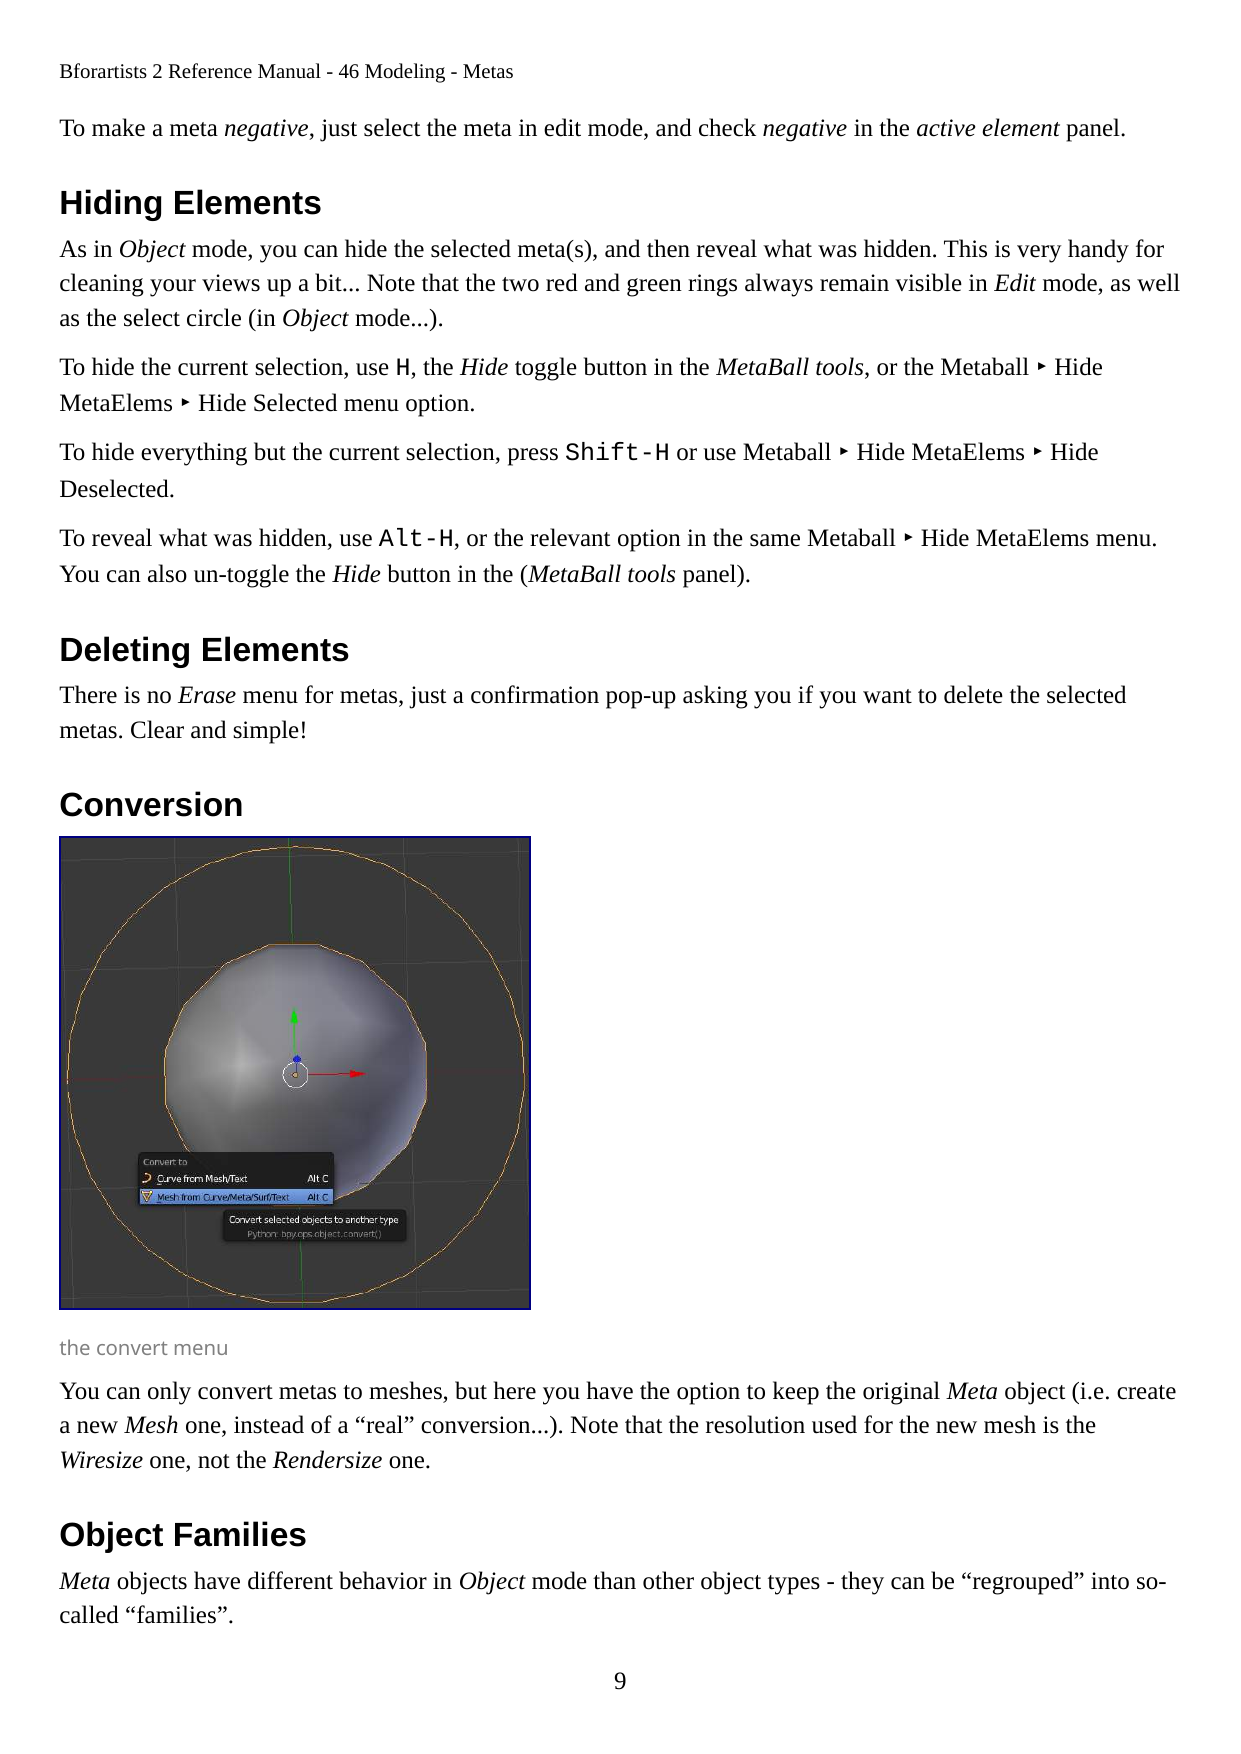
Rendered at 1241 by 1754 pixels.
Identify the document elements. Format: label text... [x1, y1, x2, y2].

text To hide the current selection, use H, the Hide toggle button in the MetaBall tools, or the Metaball ‣ Hide MetaElems ‣ Hide Selected menu option. [59, 352, 1181, 417]
subtitle Object Families [59, 1514, 1181, 1553]
text As in Object mode, you can hide the selected meta(s), and then reveal what was hidden. This is very handy for cleaning your views up a bit... Note that the two red and green rings always remain visible in Edit mode, as well as the select circle (in Object mode...). [59, 234, 1181, 331]
subtitle Hiding Elements [59, 182, 1181, 221]
text Meta objects have different behavior in Object mode than other object types - they can be “regrouped” into so-called “families”. [59, 1566, 1181, 1629]
text the convert menu [59, 1330, 1181, 1361]
text You can only convert metas to meshes, but here you have the option to keep the original Meta object (i.e. create a new Mesh one, instead of a “real” conversion...). Note that the resolution used for the new mesh is the Wiresize one, not the Rendersize one. [59, 1376, 1181, 1473]
subtitle Conversion [59, 785, 1181, 823]
subtitle Deleting Elements [59, 629, 1181, 668]
text There is no Erase menu for metas, just a confirmation pop-up asking you if you want to delete the selected metas. Clear and simple! [59, 681, 1181, 744]
text To hide everything but the current selection, press Shift-H or use Metaball ‣ Hide MetaElems ‣ Hide Deselected. [59, 437, 1181, 503]
text To reveal what was hidden, use Alt-H, or the relevant option in the same Metaball ‣ Hide MetaElems menu. You can also un-toggle the Hide button in the (MetaBall tools panel). [59, 523, 1181, 588]
text To make a meta negative, just select the meta in edit mode, and check negative in the active element panel. [59, 113, 1181, 141]
picture [61, 838, 529, 1308]
